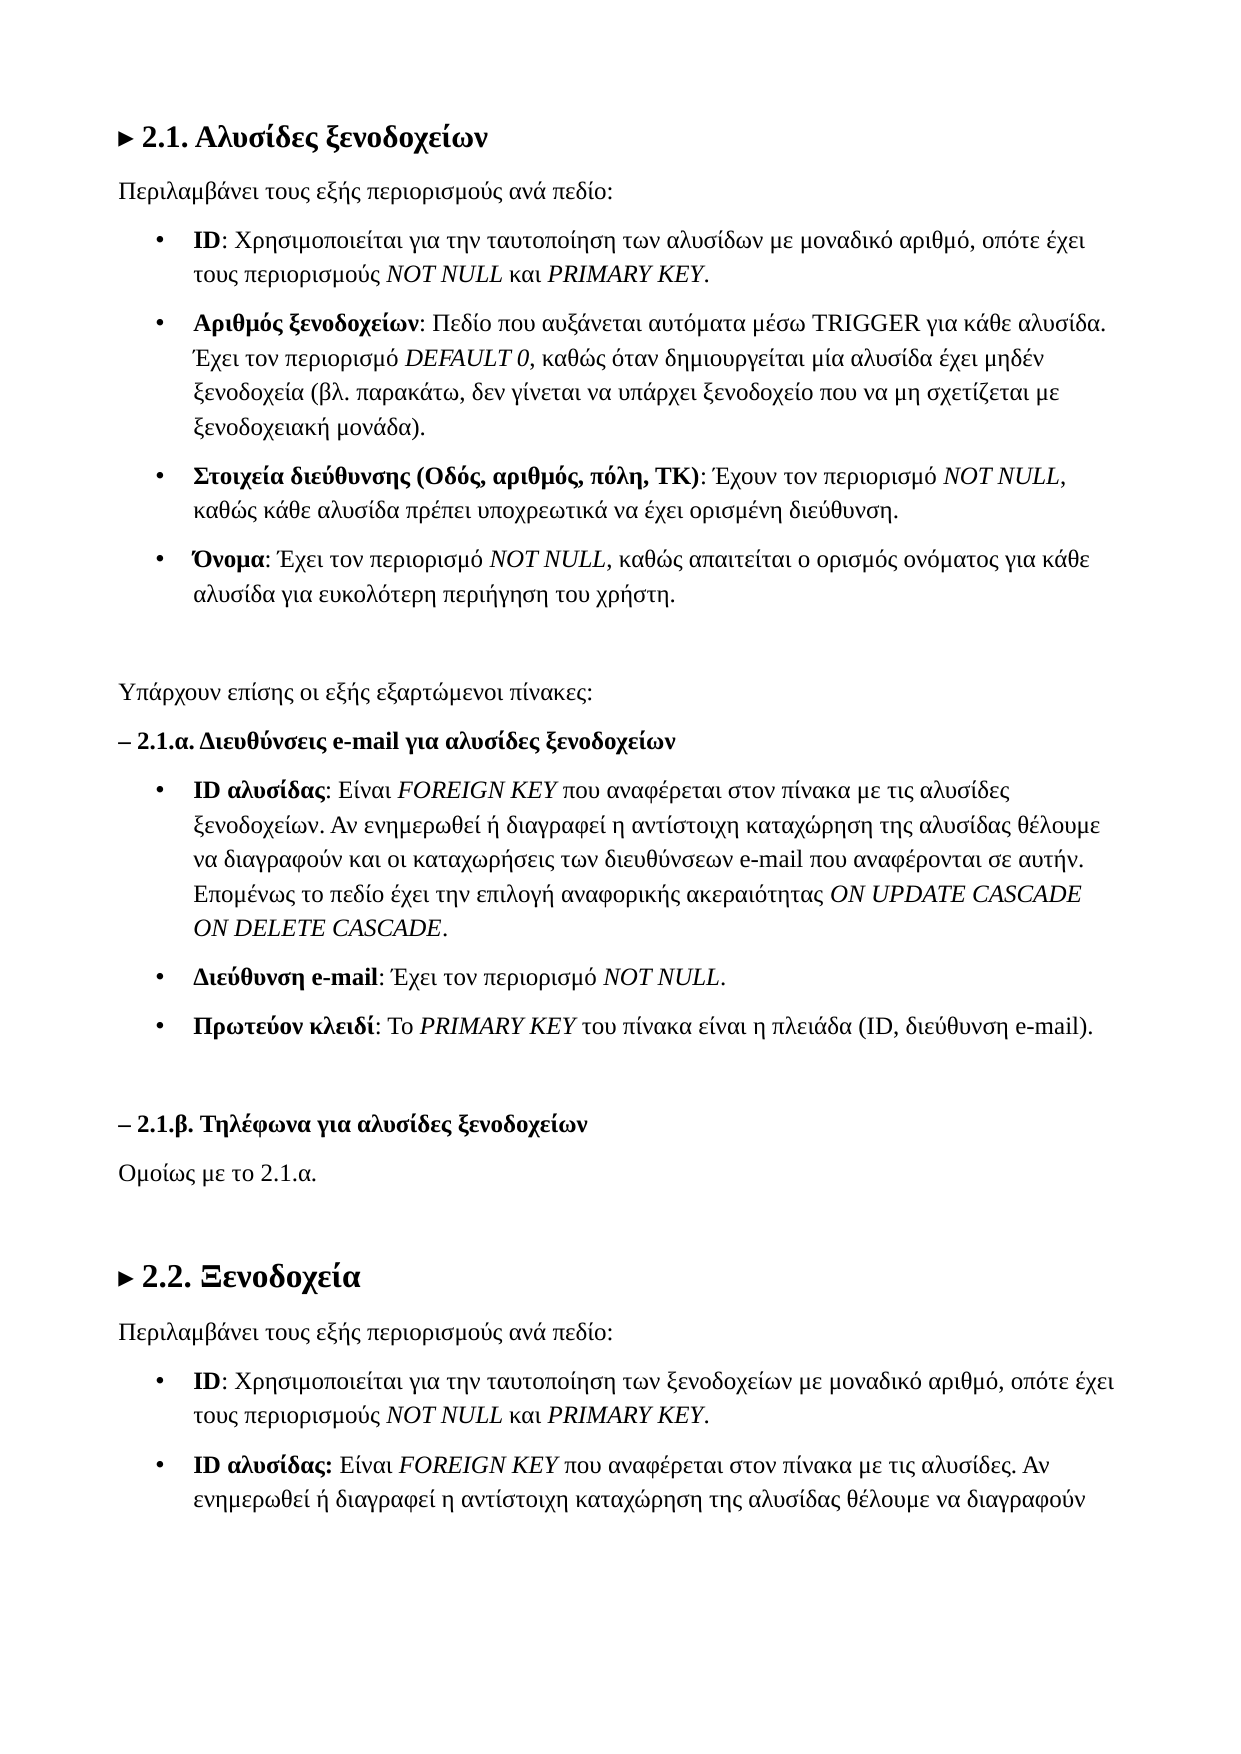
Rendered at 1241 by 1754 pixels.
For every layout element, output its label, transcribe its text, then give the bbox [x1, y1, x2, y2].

text Περιλαμβάνει τους εξής περιορισμούς ανά πεδίο: [118, 176, 1122, 204]
text ▸ 2.1. Αλυσίδες ξενοδοχείων [118, 118, 1122, 154]
text – 2.1.α. Διευθύνσεις e-mail για αλυσίδες ξενοδοχείων [118, 726, 1122, 755]
list ID αλυσίδας: Είναι FOREIGN KEY που αναφέρεται στον πίνακα με τις αλυσίδες. Αν ενημερωθεί ή διαγραφεί η αντίστοιχη καταχώρηση της αλυσίδας θέλουμε να διαγραφούν [156, 1450, 1122, 1513]
text ▸ 2.2. Ξενοδοχεία [118, 1257, 1122, 1295]
text – 2.1.β. Τηλέφωνα για αλυσίδες ξενοδοχείων [118, 1109, 1122, 1138]
list Διεύθυνση e-mail: Έχει τον περιορισμό NOT NULL. [156, 962, 1122, 991]
text Περιλαμβάνει τους εξής περιορισμούς ανά πεδίο: [118, 1317, 1122, 1346]
text Υπάρχουν επίσης οι εξής εξαρτώμενοι πίνακες: [118, 677, 1122, 706]
list ID: Χρησιμοποιείται για την ταυτοποίηση των αλυσίδων με μοναδικό αριθμό, οπότε έχει τους περιορισμούς NOT NULL και PRIMARY KEY. [156, 225, 1122, 288]
list Στοιχεία διεύθυνσης (Οδός, αριθμός, πόλη, ΤΚ): Έχουν τον περιορισμό NOT NULL, καθώς κάθε αλυσίδα πρέπει υποχρεωτικά να έχει ορισμένη διεύθυνση. [156, 461, 1122, 524]
list ID αλυσίδας: Είναι FOREIGN KEY που αναφέρεται στον πίνακα με τις αλυσίδες ξενοδοχείων. Αν ενημερωθεί ή διαγραφεί η αντίστοιχη καταχώρηση της αλυσίδας θέλουμε να διαγραφούν και οι καταχωρήσεις των διευθύνσεων e-mail που αναφέρονται σε αυτήν. Επομένως το πεδίο έχει την επιλογή αναφορικής ακεραιότητας ON UPDATE CASCADE ON DELETE CASCADE. [156, 775, 1122, 942]
text Ομοίως με το 2.1.α. [118, 1158, 1122, 1187]
list ID: Χρησιμοποιείται για την ταυτοποίηση των ξενοδοχείων με μοναδικό αριθμό, οπότε έχει τους περιορισμούς NOT NULL και PRIMARY KEY. [156, 1366, 1122, 1429]
list Αριθμός ξενοδοχείων: Πεδίο που αυξάνεται αυτόματα μέσω TRIGGER για κάθε αλυσίδα. Έχει τον περιορισμό DEFAULT 0, καθώς όταν δημιουργείται μία αλυσίδα έχει μηδέν ξενοδοχεία (βλ. παρακάτω, δεν γίνεται να υπάρχει ξενοδοχείο που να μη σχετίζεται με ξενοδοχειακή μονάδα). [156, 308, 1122, 441]
list Όνομα: Έχει τον περιορισμό NOT NULL, καθώς απαιτείται ο ορισμός ονόματος για κάθε αλυσίδα για ευκολότερη περιήγηση του χρήστη. [156, 544, 1122, 608]
list Πρωτεύον κλειδί: Το PRIMARY KEY του πίνακα είναι η πλειάδα (ID, διεύθυνση e-mail). [156, 1011, 1122, 1040]
